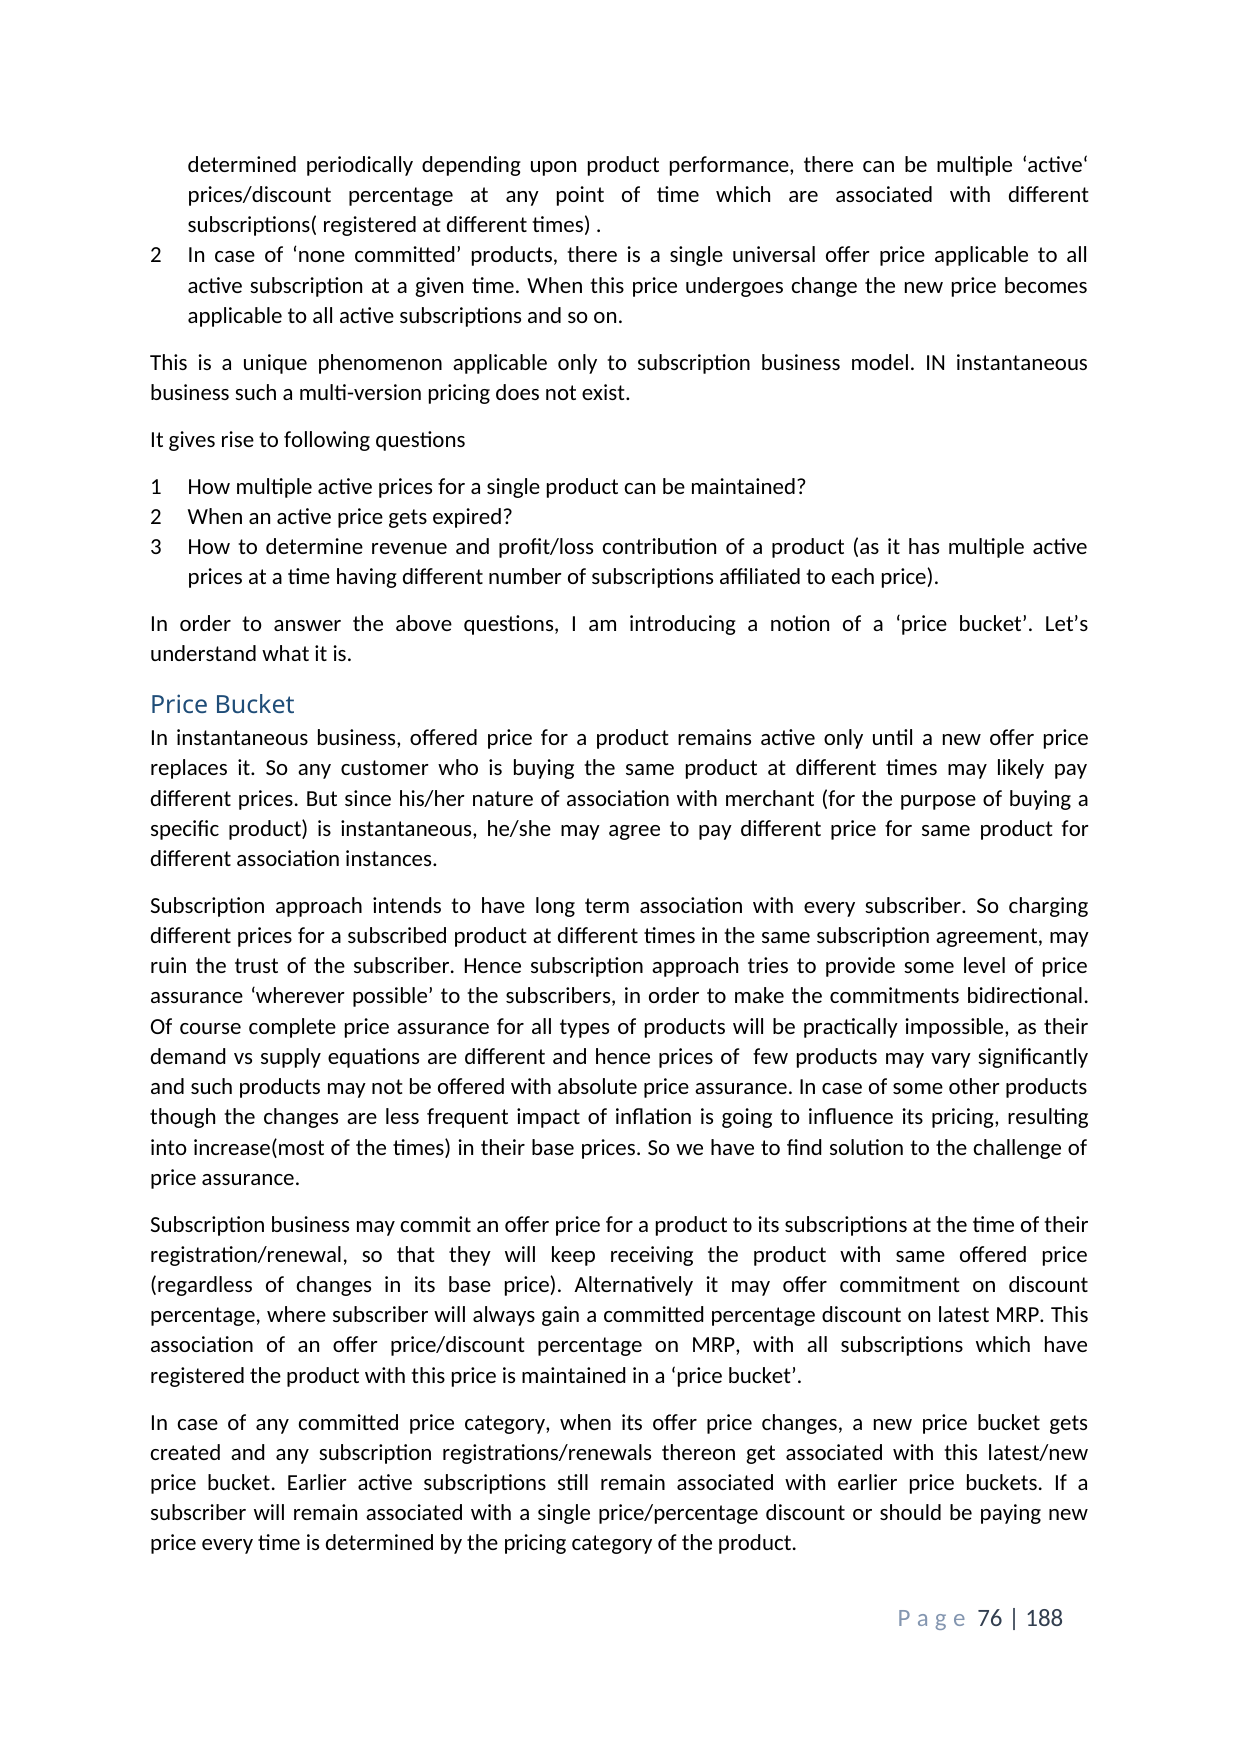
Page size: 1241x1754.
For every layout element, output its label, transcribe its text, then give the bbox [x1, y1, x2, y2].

list How multiple active prices for a single product can be maintained? [150, 472, 1090, 500]
text This is a unique phenomenon applicable only to subscription business model. IN instantaneous business such a multi-version pricing does not exist. [150, 348, 1090, 406]
text Subscription approach intends to have long term association with every subscriber. So charging different prices for a subscribed product at different times in the same subscription agreement, may ruin the trust of the subscriber. Hence subscription approach tries to provide some level of price assurance ‘wherever possible’ to the subscribers, in order to make the commitments bidirectional. Of course complete price assurance for all types of products will be practically impossible, as their demand vs supply equations are different and hence prices of few products may vary significantly and such products may not be offered with absolute price assurance. In case of some other products though the changes are less frequent impact of inflation is going to influence its pricing, resulting into increase(most of the times) in their base prices. So we have to find solution to the challenge of price assurance. [150, 891, 1090, 1191]
text In order to answer the above questions, I am introducing a notion of a ‘price bucket’. Let’s understand what it is. [150, 609, 1090, 668]
list When an active price gets expired? [150, 502, 1090, 530]
list determined periodically depending upon product performance, there can be multiple ‘active‘ prices/discount percentage at any point of time which are associated with different subscriptions( registered at different times) . [150, 150, 1090, 238]
text In instantaneous business, offered price for a product remains active only until a new offer price replaces it. So any customer who is buying the same product at different times may likely pay different prices. But since his/her nature of association with merchant (for the purpose of buying a specific product) is instantaneous, he/she may agree to pay different price for same product for different association instances. [150, 723, 1090, 872]
text Subscription business may commit an offer price for a product to its subscriptions at the time of their registration/renewal, so that they will keep receiving the product with same offered price (regardless of changes in its base price). Alternatively it may offer commitment on discount percentage, where subscriber will always gain a committed percentage discount on latest MRP. This association of an offer price/discount percentage on MRP, with all subscriptions which have registered the product with this price is maintained in a ‘price bucket’. [150, 1210, 1090, 1389]
list In case of ‘none committed’ products, there is a single universal offer price applicable to all active subscription at a given time. When this price undergoes change the new price becomes applicable to all active subscriptions and so on. [150, 241, 1090, 329]
list How to determine revenue and profit/loss contribution of a product (as it has multiple active prices at a time having different number of subscriptions affiliated to each price). [150, 532, 1090, 591]
text In case of any committed price category, when its offer price changes, a new price bucket gets created and any subscription registrations/renewals thereon get associated with this latest/new price bucket. Earlier active subscriptions still remain associated with earlier price buckets. If a subscriber will remain associated with a single price/percentage discount or should be paying new price every time is determined by the pricing category of the product. [150, 1408, 1090, 1556]
text It gives rise to following questions [150, 425, 1090, 453]
subtitle Price Bucket [150, 686, 1090, 721]
